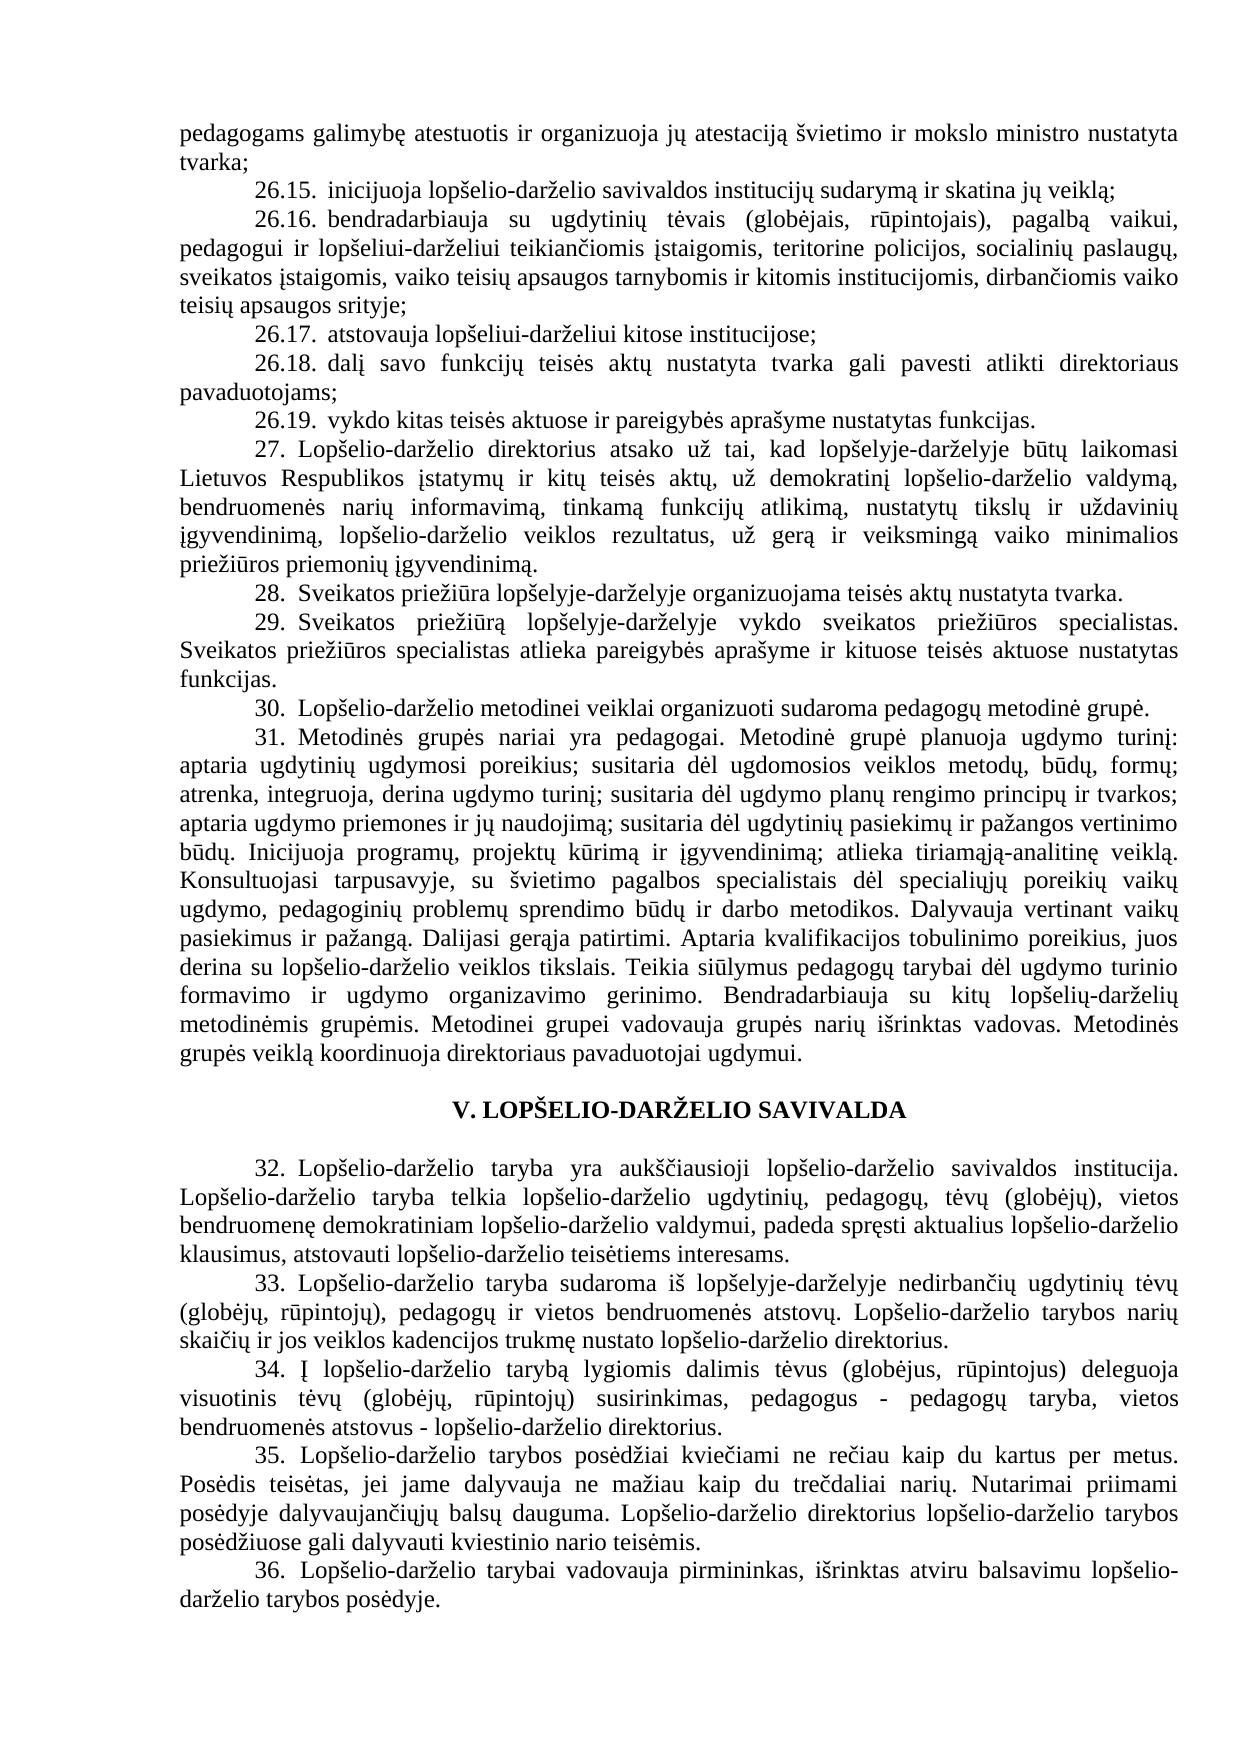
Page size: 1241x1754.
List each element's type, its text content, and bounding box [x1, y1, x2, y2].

text 26.18. dalį savo funkcijų teisės aktų nustatyta tvarka gali pavesti atlikti direktoriaus pavaduotojams; [179, 348, 1179, 406]
text 35. Lopšelio-darželio tarybos posėdžiai kviečiami ne rečiau kaip du kartus per metus. Posėdis teisėtas, jei jame dalyvauja ne mažiau kaip du trečdaliai narių. Nutarimai priimami posėdyje dalyvaujančiųjų balsų dauguma. Lopšelio-darželio direktorius lopšelio-darželio tarybos posėdžiuose gali dalyvauti kviestinio nario teisėmis. [179, 1441, 1179, 1556]
text 26.16. bendradarbiauja su ugdytinių tėvais (globėjais, rūpintojais), pagalbą vaikui, pedagogui ir lopšeliui-darželiui teikiančiomis įstaigomis, teritorine policijos, socialinių paslaugų, sveikatos įstaigomis, vaiko teisių apsaugos tarnybomis ir kitomis institucijomis, dirbančiomis vaiko teisių apsaugos srityje; [179, 204, 1179, 319]
text 26.17. atstovauja lopšeliui-darželiui kitose institucijose; [179, 319, 1181, 348]
text V. LOPŠELIO-DARŽELIO SAVIVALDA [177, 1096, 1181, 1124]
text 29. Sveikatos priežiūrą lopšelyje-darželyje vykdo sveikatos priežiūros specialistas. Sveikatos priežiūros specialistas atlieka pareigybės aprašyme ir kituose teisės aktuose nustatytas funkcijas. [179, 607, 1179, 693]
text 36. Lopšelio-darželio tarybai vadovauja pirmininkas, išrinktas atviru balsavimu lopšelio- darželio tarybos posėdyje. [179, 1556, 1179, 1613]
text 33. Lopšelio-darželio taryba sudaroma iš lopšelyje-darželyje nedirbančių ugdytinių tėvų (globėjų, rūpintojų), pedagogų ir vietos bendruomenės atstovų. Lopšelio-darželio tarybos narių skaičių ir jos veiklos kadencijos trukmę nustato lopšelio-darželio direktorius. [179, 1268, 1179, 1354]
text pedagogams galimybę atestuotis ir organizuoja jų atestaciją švietimo ir mokslo ministro nustatyta tvarka; [179, 118, 1179, 176]
text 31. Metodinės grupės nariai yra pedagogai. Metodinė grupė planuoja ugdymo turinį: aptaria ugdytinių ugdymosi poreikius; susitaria dėl ugdomosios veiklos metodų, būdų, formų; atrenka, integruoja, derina ugdymo turinį; susitaria dėl ugdymo planų rengimo principų ir tvarkos; aptaria ugdymo priemones ir jų naudojimą; susitaria dėl ugdytinių pasiekimų ir pažangos vertinimo būdų. Inicijuoja programų, projektų kūrimą ir įgyvendinimą; atlieka tiriamąją-analitinę veiklą. Konsultuojasi tarpusavyje, su švietimo pagalbos specialistais dėl specialiųjų poreikių vaikų ugdymo, pedagoginių problemų sprendimo būdų ir darbo metodikos. Dalyvauja vertinant vaikų pasiekimus ir pažangą. Dalijasi gerąja patirtimi. Aptaria kvalifikacijos tobulinimo poreikius, juos derina su lopšelio-darželio veiklos tikslais. Teikia siūlymus pedagogų tarybai dėl ugdymo turinio formavimo ir ugdymo organizavimo gerinimo. Bendradarbiauja su kitų lopšelių-darželių metodinėmis grupėmis. Metodinei grupei vadovauja grupės narių išrinktas vadovas. Metodinės grupės veiklą koordinuoja direktoriaus pavaduotojai ugdymui. [179, 722, 1179, 1067]
text 26.15. inicijuoja lopšelio-darželio savivaldos institucijų sudarymą ir skatina jų veiklą; [179, 176, 1181, 204]
text 30. Lopšelio-darželio metodinei veiklai organizuoti sudaroma pedagogų metodinė grupė. [179, 693, 1181, 722]
text 34. Į lopšelio-darželio tarybą lygiomis dalimis tėvus (globėjus, rūpintojus) deleguoja visuotinis tėvų (globėjų, rūpintojų) susirinkimas, pedagogus - pedagogų taryba, vietos bendruomenės atstovus - lopšelio-darželio direktorius. [179, 1354, 1179, 1441]
text 26.19. vykdo kitas teisės aktuose ir pareigybės aprašyme nustatytas funkcijas. [179, 406, 1181, 434]
text 32. Lopšelio-darželio taryba yra aukščiausioji lopšelio-darželio savivaldos institucija. Lopšelio-darželio taryba telkia lopšelio-darželio ugdytinių, pedagogų, tėvų (globėjų), vietos bendruomenę demokratiniam lopšelio-darželio valdymui, padeda spręsti aktualius lopšelio-darželio klausimus, atstovauti lopšelio-darželio teisėtiems interesams. [179, 1153, 1179, 1268]
text 27. Lopšelio-darželio direktorius atsako už tai, kad lopšelyje-darželyje būtų laikomasi Lietuvos Respublikos įstatymų ir kitų teisės aktų, už demokratinį lopšelio-darželio valdymą, bendruomenės narių informavimą, tinkamą funkcijų atlikimą, nustatytų tikslų ir uždavinių įgyvendinimą, lopšelio-darželio veiklos rezultatus, už gerą ir veiksmingą vaiko minimalios priežiūros priemonių įgyvendinimą. [179, 434, 1179, 578]
text 28. Sveikatos priežiūra lopšelyje-darželyje organizuojama teisės aktų nustatyta tvarka. [179, 578, 1181, 607]
